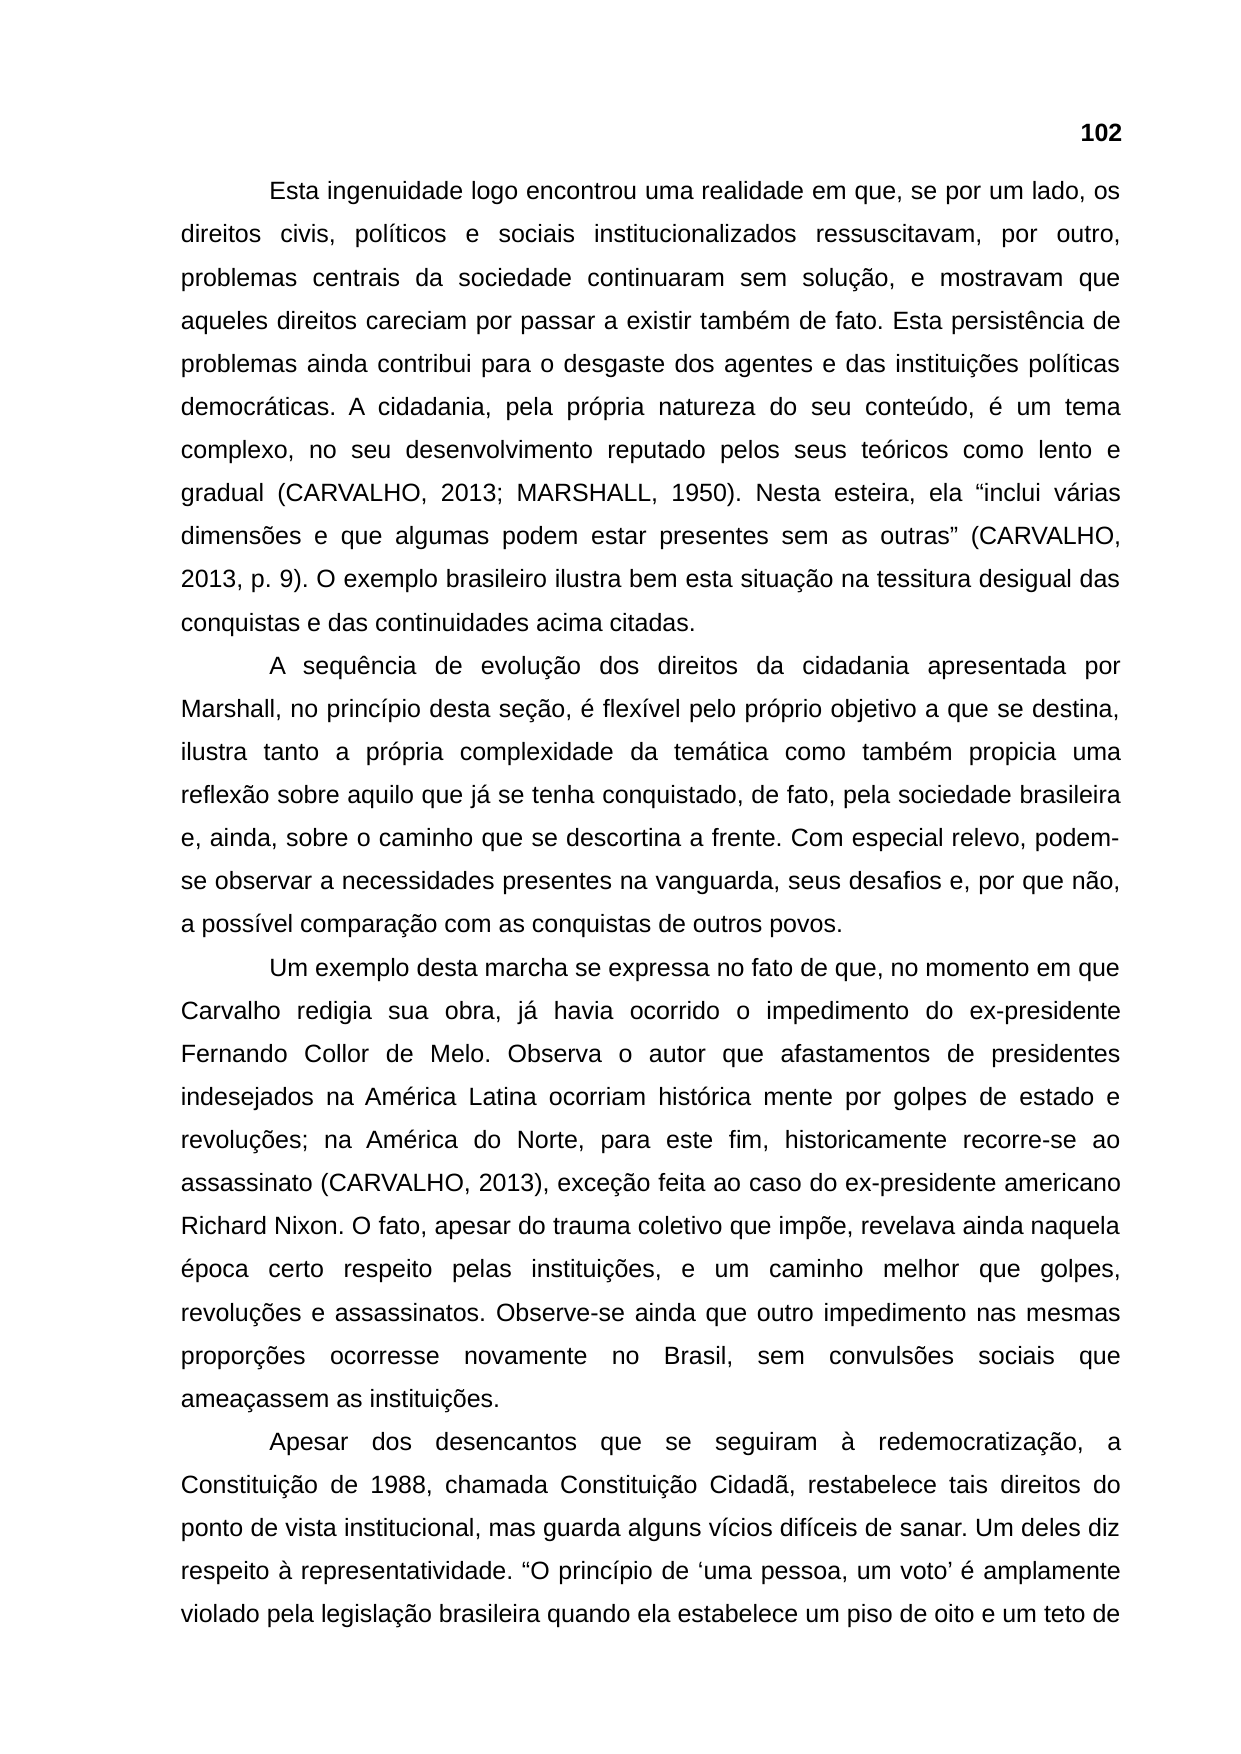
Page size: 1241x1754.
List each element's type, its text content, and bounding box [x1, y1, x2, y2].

text Esta ingenuidade logo encontrou uma realidade em que, se por um lado, os direitos civis, políticos e sociais institucionalizados ressuscitavam, por outro, problemas centrais da sociedade continuaram sem solução, e mostravam que aqueles direitos careciam por passar a existir também de fato. Esta persistência de problemas ainda contribui para o desgaste dos agentes e das instituições políticas democráticas. A cidadania, pela própria natureza do seu conteúdo, é um tema complexo, no seu desenvolvimento reputado pelos seus teóricos como lento e gradual (CARVALHO, 2013; MARSHALL, 1950). Nesta esteira, ela “inclui várias dimensões e que algumas podem estar presentes sem as outras” (CARVALHO, 2013, p. 9). O exemplo brasileiro ilustra bem esta situação na tessitura desigual das conquistas e das continuidades acima citadas. [181, 176, 1122, 636]
text Apesar dos desencantos que se seguiram à redemocratização, a Constituição de 1988, chamada Constituição Cidadã, restabelece tais direitos do ponto de vista institucional, mas guarda alguns vícios difíceis de sanar. Um deles diz respeito à representatividade. “O princípio de ‘uma pessoa, um voto’ é amplamente violado pela legislação brasileira quando ela estabelece um piso de oito e um teto de [181, 1427, 1122, 1628]
text A sequência de evolução dos direitos da cidadania apresentada por Marshall, no princípio desta seção, é flexível pelo próprio objetivo a que se destina, ilustra tanto a própria complexidade da temática como também propicia uma reflexão sobre aquilo que já se tenha conquistado, de fato, pela sociedade brasileira e, ainda, sobre o caminho que se descortina a frente. Com especial relevo, podem-se observar a necessidades presentes na vanguarda, seus desafios e, por que não, a possível comparação com as conquistas de outros povos. [181, 651, 1122, 938]
text Um exemplo desta marcha se expressa no fato de que, no momento em que Carvalho redigia sua obra, já havia ocorrido o impedimento do ex-presidente Fernando Collor de Melo. Observa o autor que afastamentos de presidentes indesejados na América Latina ocorriam histórica mente por golpes de estado e revoluções; na América do Norte, para este fim, historicamente recorre-se ao assassinato (CARVALHO, 2013), exceção feita ao caso do ex-presidente americano Richard Nixon. O fato, apesar do trauma coletivo que impõe, revelava ainda naquela época certo respeito pelas instituições, e um caminho melhor que golpes, revoluções e assassinatos. Observe-se ainda que outro impedimento nas mesmas proporções ocorresse novamente no Brasil, sem convulsões sociais que ameaçassem as instituições. [181, 953, 1122, 1413]
